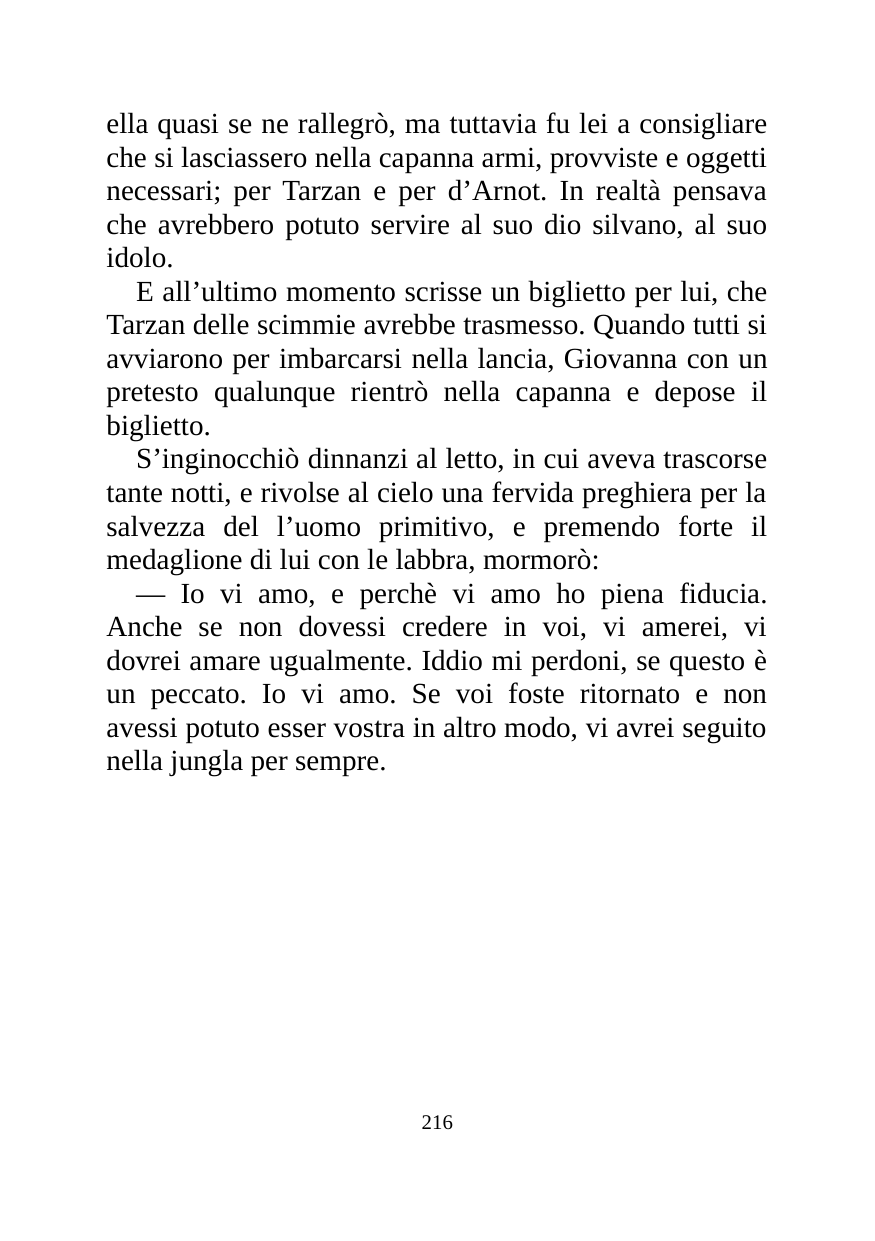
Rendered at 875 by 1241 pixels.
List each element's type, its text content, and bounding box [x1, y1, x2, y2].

text ella quasi se ne rallegrò, ma tuttavia fu lei a consigliare che si lasciassero nella capanna armi, provviste e oggetti necessari; per Tarzan e per d’Arnot. In realtà pensava che avrebbero potuto servire al suo dio silvano, al suo idolo. [106, 106, 768, 274]
text E all’ultimo momento scrisse un biglietto per lui, che Tarzan delle scimmie avrebbe trasmesso. Quando tutti si avviarono per imbarcarsi nella lancia, Giovanna con un pretesto qualunque rientrò nella capanna e depose il biglietto. [106, 274, 768, 442]
text — Io vi amo, e perchè vi amo ho piena fiducia. Anche se non dovessi credere in voi, vi amerei, vi dovrei amare ugualmente. Iddio mi perdoni, se questo è un peccato. Io vi amo. Se voi foste ritornato e non avessi potuto esser vostra in altro modo, vi avrei seguito nella jungla per sempre. [106, 576, 768, 777]
text S’inginocchiò dinnanzi al letto, in cui aveva trascorse tante notti, e rivolse al cielo una fervida preghiera per la salvezza del l’uomo primitivo, e premendo forte il medaglione di lui con le labbra, mormorò: [106, 442, 768, 576]
